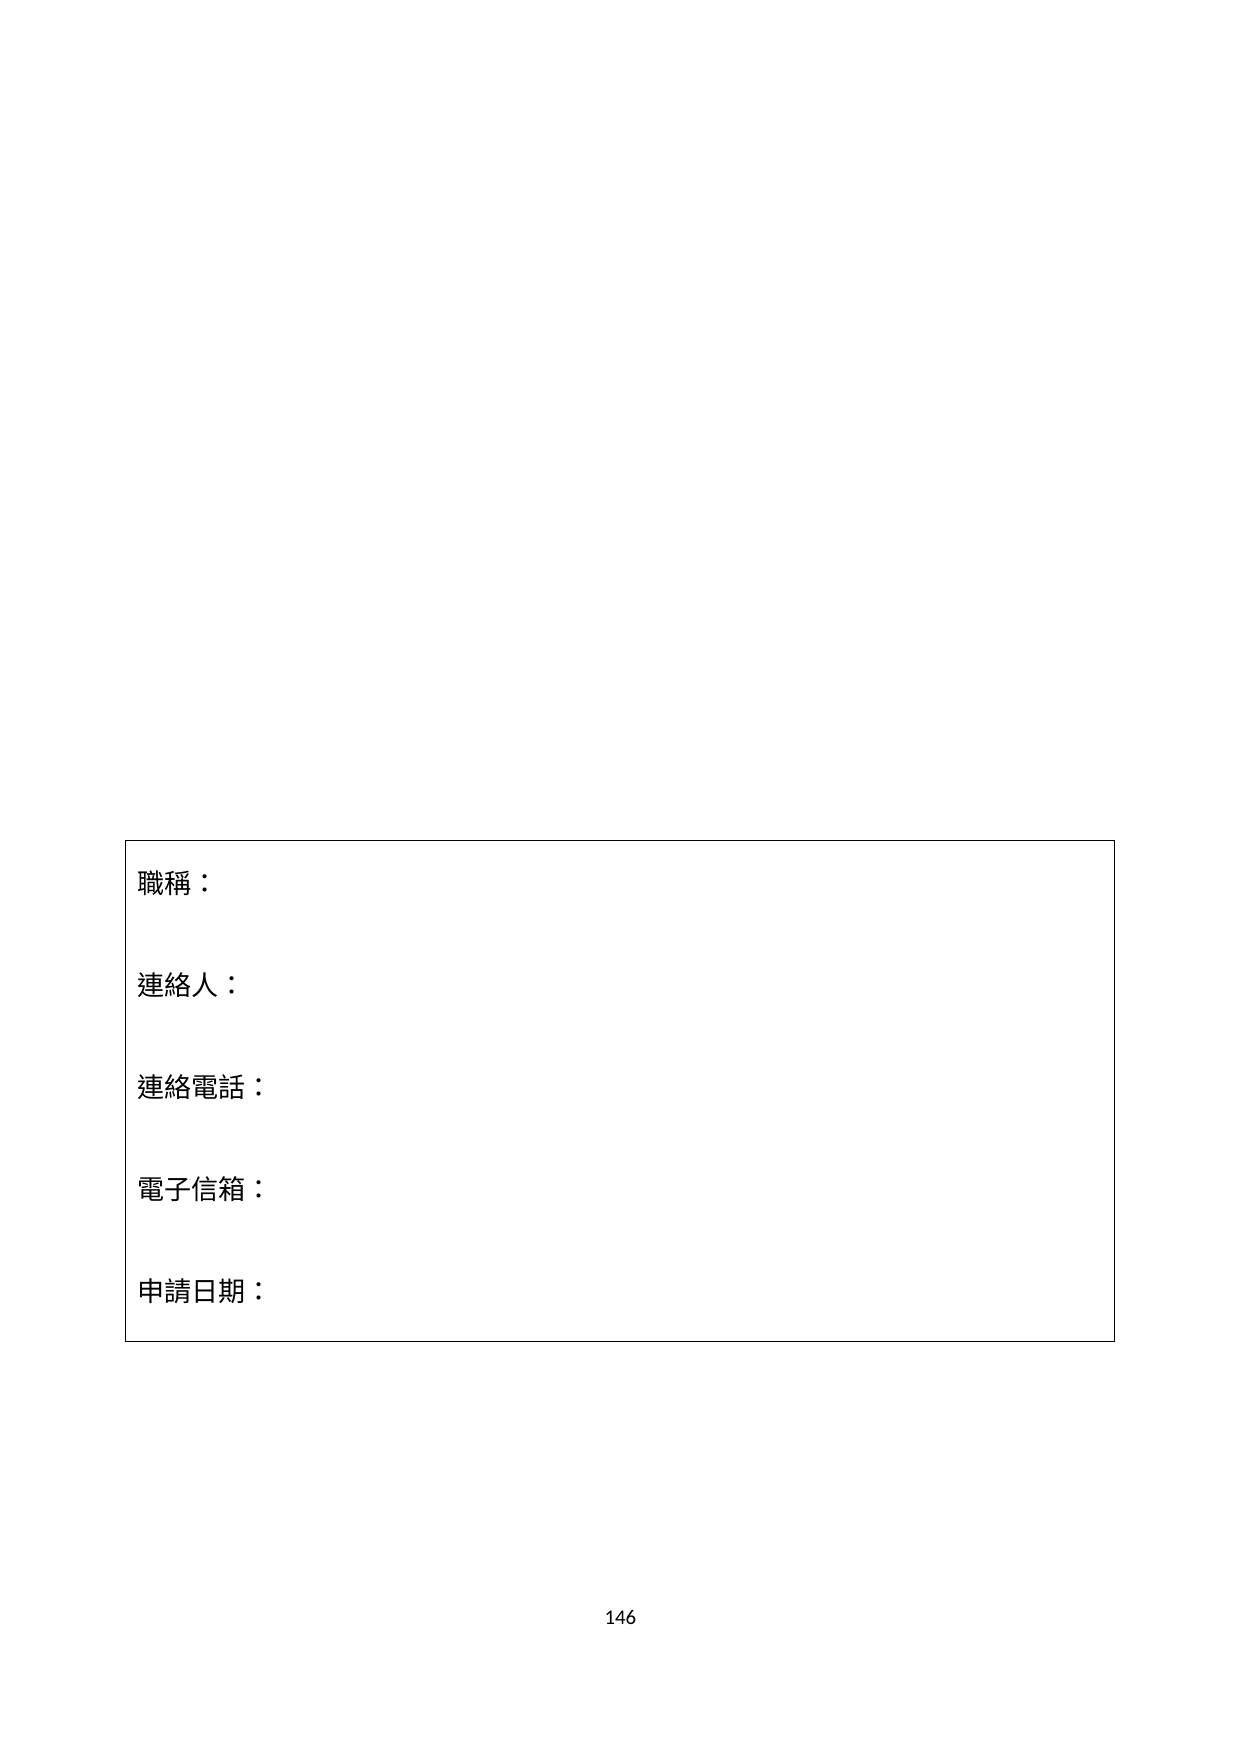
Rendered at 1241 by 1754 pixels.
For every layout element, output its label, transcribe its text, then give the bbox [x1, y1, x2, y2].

table_cell 職稱： 連絡人： 連絡電話： 電子信箱： 申請日期： [126, 841, 1114, 1341]
